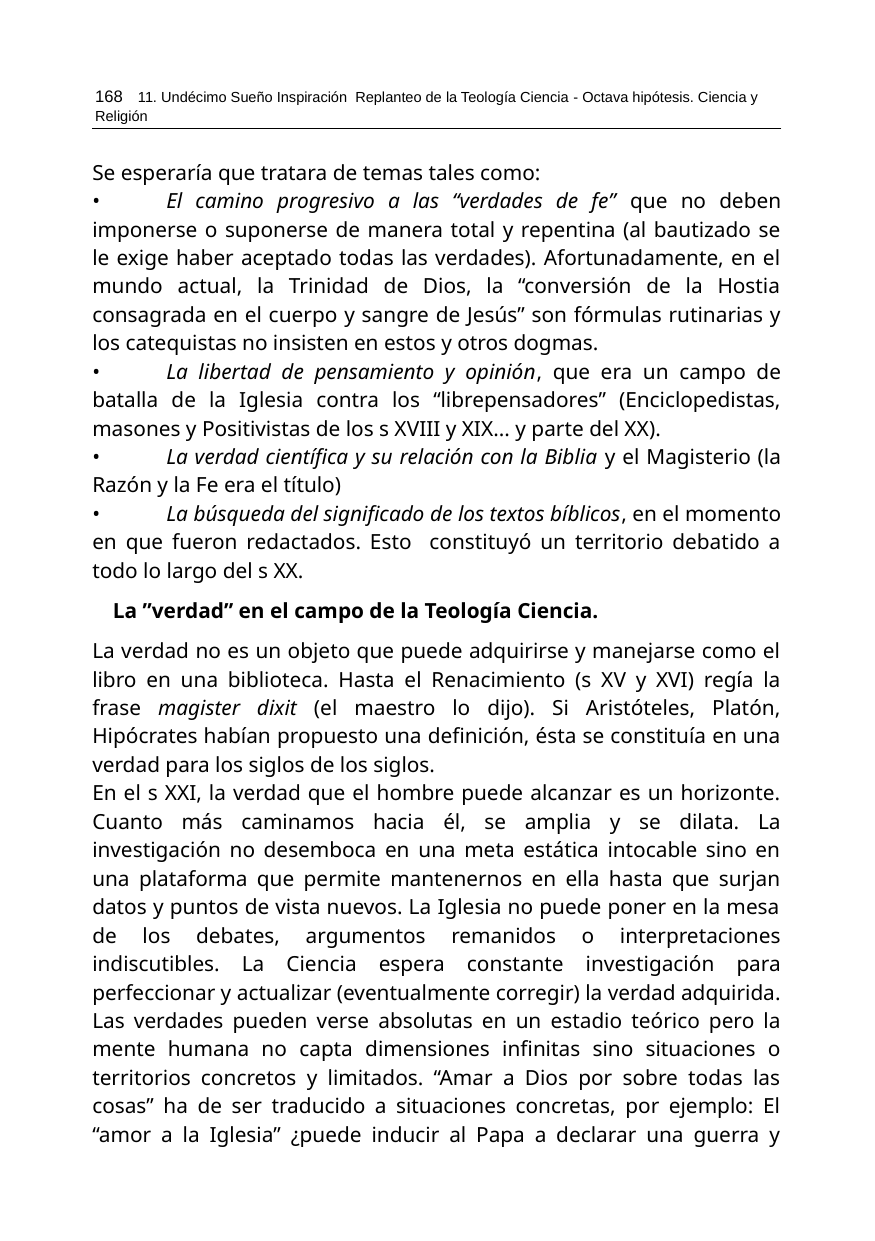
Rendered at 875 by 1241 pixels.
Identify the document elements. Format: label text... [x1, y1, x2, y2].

text • La libertad de pensamiento y opinión, que era un campo de batalla de la Iglesia contra los “librepensadores” (Enciclopedistas, masones y Positivistas de los s XVIII y XIX... y parte del XX). [92, 357, 781, 442]
text Las verdades pueden verse absolutas en un estadio teórico pero la mente humana no capta dimensiones infinitas sino situaciones o territorios concretos y limitados. “Amar a Dios por sobre todas las cosas” ha de ser traducido a situaciones concretas, por ejemplo: El “amor a la Iglesia” ¿puede inducir al Papa a declarar una guerra y [92, 1006, 781, 1148]
text • El camino progresivo a las “verdades de fe” que no deben imponerse o suponerse de manera total y repentina (al bautizado se le exige haber aceptado todas las verdades). Afortunadamente, en el mundo actual, la Trinidad de Dios, la “conversión de la Hostia consagrada en el cuerpo y sangre de Jesús” son fórmulas rutinarias y los catequistas no insisten en estos y otros dogmas. [92, 186, 781, 357]
text La verdad no es un objeto que puede adquirirse y manejarse como el libro en una biblioteca. Hasta el Renacimiento (s XV y XVI) regía la frase magister dixit (el maestro lo dijo). Si Aristóteles, Platón, Hipócrates habían propuesto una definición, ésta se constituía en una verdad para los siglos de los siglos. [92, 636, 781, 778]
text • La búsqueda del significado de los textos bíblicos, en el momento en que fueron redactados. Esto constituyó un territorio debatido a todo lo largo del s XX. [92, 499, 781, 584]
text En el s XXI, la verdad que el hombre puede alcanzar es un horizonte. Cuanto más caminamos hacia él, se amplia y se dilata. La investigación no desemboca en una meta estática intocable sino en una plataforma que permite mantenernos en ella hasta que surjan datos y puntos de vista nuevos. La Iglesia no puede poner en la mesa de los debates, argumentos remanidos o interpretaciones indiscutibles. La Ciencia espera constante investigación para perfeccionar y actualizar (eventualmente corregir) la verdad adquirida. [92, 778, 781, 1006]
text • La verdad científica y su relación con la Biblia y el Magisterio (la Razón y la Fe era el título) [92, 442, 781, 499]
subtitle La ”verdad” en el campo de la Teología Ciencia. [113, 596, 760, 624]
text Se esperaría que tratara de temas tales como: [92, 158, 781, 186]
